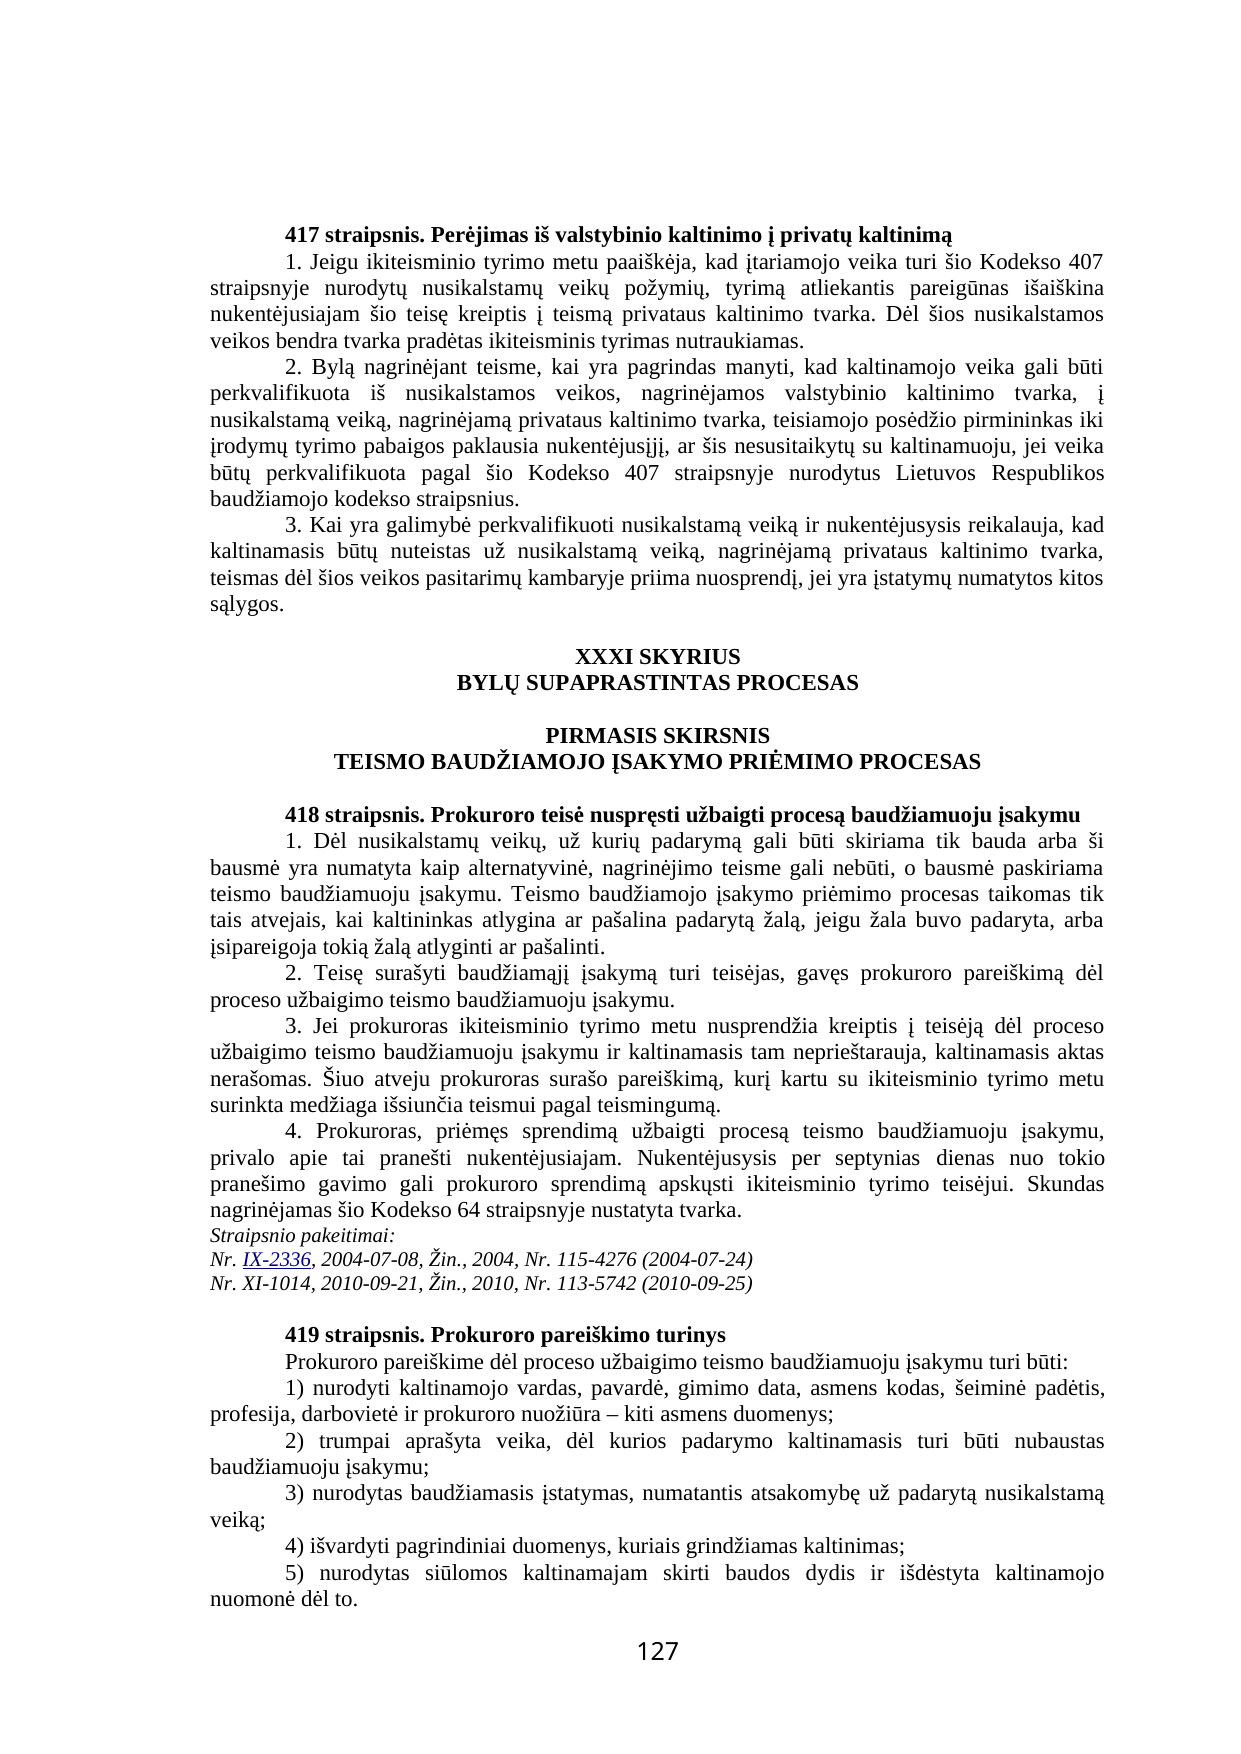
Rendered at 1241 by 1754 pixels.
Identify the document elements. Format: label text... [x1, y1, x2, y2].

text 1. Dėl nusikalstamų veikų, už kurių padarymą gali būti skiriama tik bauda arba ši bausmė yra numatyta kaip alternatyvinė, nagrinėjimo teisme gali nebūti, o bausmė paskiriama teismo baudžiamuoju įsakymu. Teismo baudžiamojo įsakymo priėmimo procesas taikomas tik tais atvejais, kai kaltininkas atlygina ar pašalina padarytą žalą, jeigu žala buvo padaryta, arba įsipareigoja tokią žalą atlyginti ar pašalinti. [210, 827, 1106, 959]
text TEISMO Baudžiamojo įsakymo PRIĖMIMO procesas [210, 748, 1106, 775]
text 4. Prokuroras, priėmęs sprendimą užbaigti procesą teismo baudžiamuoju įsakymu, privalo apie tai pranešti nukentėjusiajam. Nukentėjusysis per septynias dienas nuo tokio pranešimo gavimo gali prokuroro sprendimą apskųsti ikiteisminio tyrimo teisėjui. Skundas nagrinėjamas šio Kodekso 64 straipsnyje nustatyta tvarka. [210, 1117, 1106, 1223]
text 3. Kai yra galimybė perkvalifikuoti nusikalstamą veiką ir nukentėjusysis reikalauja, kad kaltinamasis būtų nuteistas už nusikalstamą veiką, nagrinėjamą privataus kaltinimo tvarka, teismas dėl šios veikos pasitarimų kambaryje priima nuosprendį, jei yra įstatymų numatytos kitos sąlygos. [210, 511, 1106, 617]
text Nr. IX-2336, 2004-07-08, Žin., 2004, Nr. 115-4276 (2004-07-24) [210, 1247, 1106, 1271]
text Nr. XI-1014, 2010-09-21, Žin., 2010, Nr. 113-5742 (2010-09-25) [210, 1271, 1106, 1295]
text 3. Jei prokuroras ikiteisminio tyrimo metu nusprendžia kreiptis į teisėją dėl proceso užbaigimo teismo baudžiamuoju įsakymu ir kaltinamasis tam neprieštarauja, kaltinamasis aktas nerašomas. Šiuo atveju prokuroras surašo pareiškimą, kurį kartu su ikiteisminio tyrimo metu surinkta medžiaga išsiunčia teismui pagal teismingumą. [210, 1012, 1106, 1117]
text 2) trumpai aprašyta veika, dėl kurios padarymo kaltinamasis turi būti nubaustas baudžiamuoju įsakymu; [210, 1427, 1106, 1479]
text 419 straipsnis. Prokuroro pareiškimo turinys [210, 1321, 1106, 1348]
text Prokuroro pareiškime dėl proceso užbaigimo teismo baudžiamuoju įsakymu turi būti: [210, 1348, 1106, 1374]
subtitle Pirmasis skirsnis [210, 722, 1106, 748]
text Straipsnio pakeitimai: [210, 1223, 1106, 1247]
text 2. Bylą nagrinėjant teisme, kai yra pagrindas manyti, kad kaltinamojo veika gali būti perkvalifikuota iš nusikalstamos veikos, nagrinėjamos valstybinio kaltinimo tvarka, į nusikalstamą veiką, nagrinėjamą privataus kaltinimo tvarka, teisiamojo posėdžio pirmininkas iki įrodymų tyrimo pabaigos paklausia nukentėjusįjį, ar šis nesusitaikytų su kaltinamuoju, jei veika būtų perkvalifikuota pagal šio Kodekso 407 straipsnyje nurodytus Lietuvos Respublikos baudžiamojo kodekso straipsnius. [210, 353, 1106, 511]
text 2. Teisę surašyti baudžiamąjį įsakymą turi teisėjas, gavęs prokuroro pareiškimą dėl proceso užbaigimo teismo baudžiamuoju įsakymu. [210, 959, 1106, 1012]
text 5) nurodytas siūlomos kaltinamajam skirti baudos dydis ir išdėstyta kaltinamojo nuomonė dėl to. [210, 1558, 1106, 1611]
text Bylų SUPAPRASTINTAS procesas [210, 669, 1106, 696]
text 3) nurodytas baudžiamasis įstatymas, numatantis atsakomybę už padarytą nusikalstamą veiką; [210, 1479, 1106, 1532]
text 4) išvardyti pagrindiniai duomenys, kuriais grindžiamas kaltinimas; [210, 1532, 1106, 1558]
subtitle XXXI skyrius [210, 643, 1106, 669]
text 418 straipsnis. Prokuroro teisė nuspręsti užbaigti procesą baudžiamuoju įsakymu [285, 801, 1106, 827]
text 1) nurodyti kaltinamojo vardas, pavardė, gimimo data, asmens kodas, šeiminė padėtis, profesija, darbovietė ir prokuroro nuožiūra – kiti asmens duomenys; [210, 1374, 1106, 1427]
text 1. Jeigu ikiteisminio tyrimo metu paaiškėja, kad įtariamojo veika turi šio Kodekso 407 straipsnyje nurodytų nusikalstamų veikų požymių, tyrimą atliekantis pareigūnas išaiškina nukentėjusiajam šio teisę kreiptis į teismą privataus kaltinimo tvarka. Dėl šios nusikalstamos veikos bendra tvarka pradėtas ikiteisminis tyrimas nutraukiamas. [210, 248, 1106, 353]
text 417 straipsnis. Perėjimas iš valstybinio kaltinimo į privatų kaltinimą [210, 221, 1106, 248]
